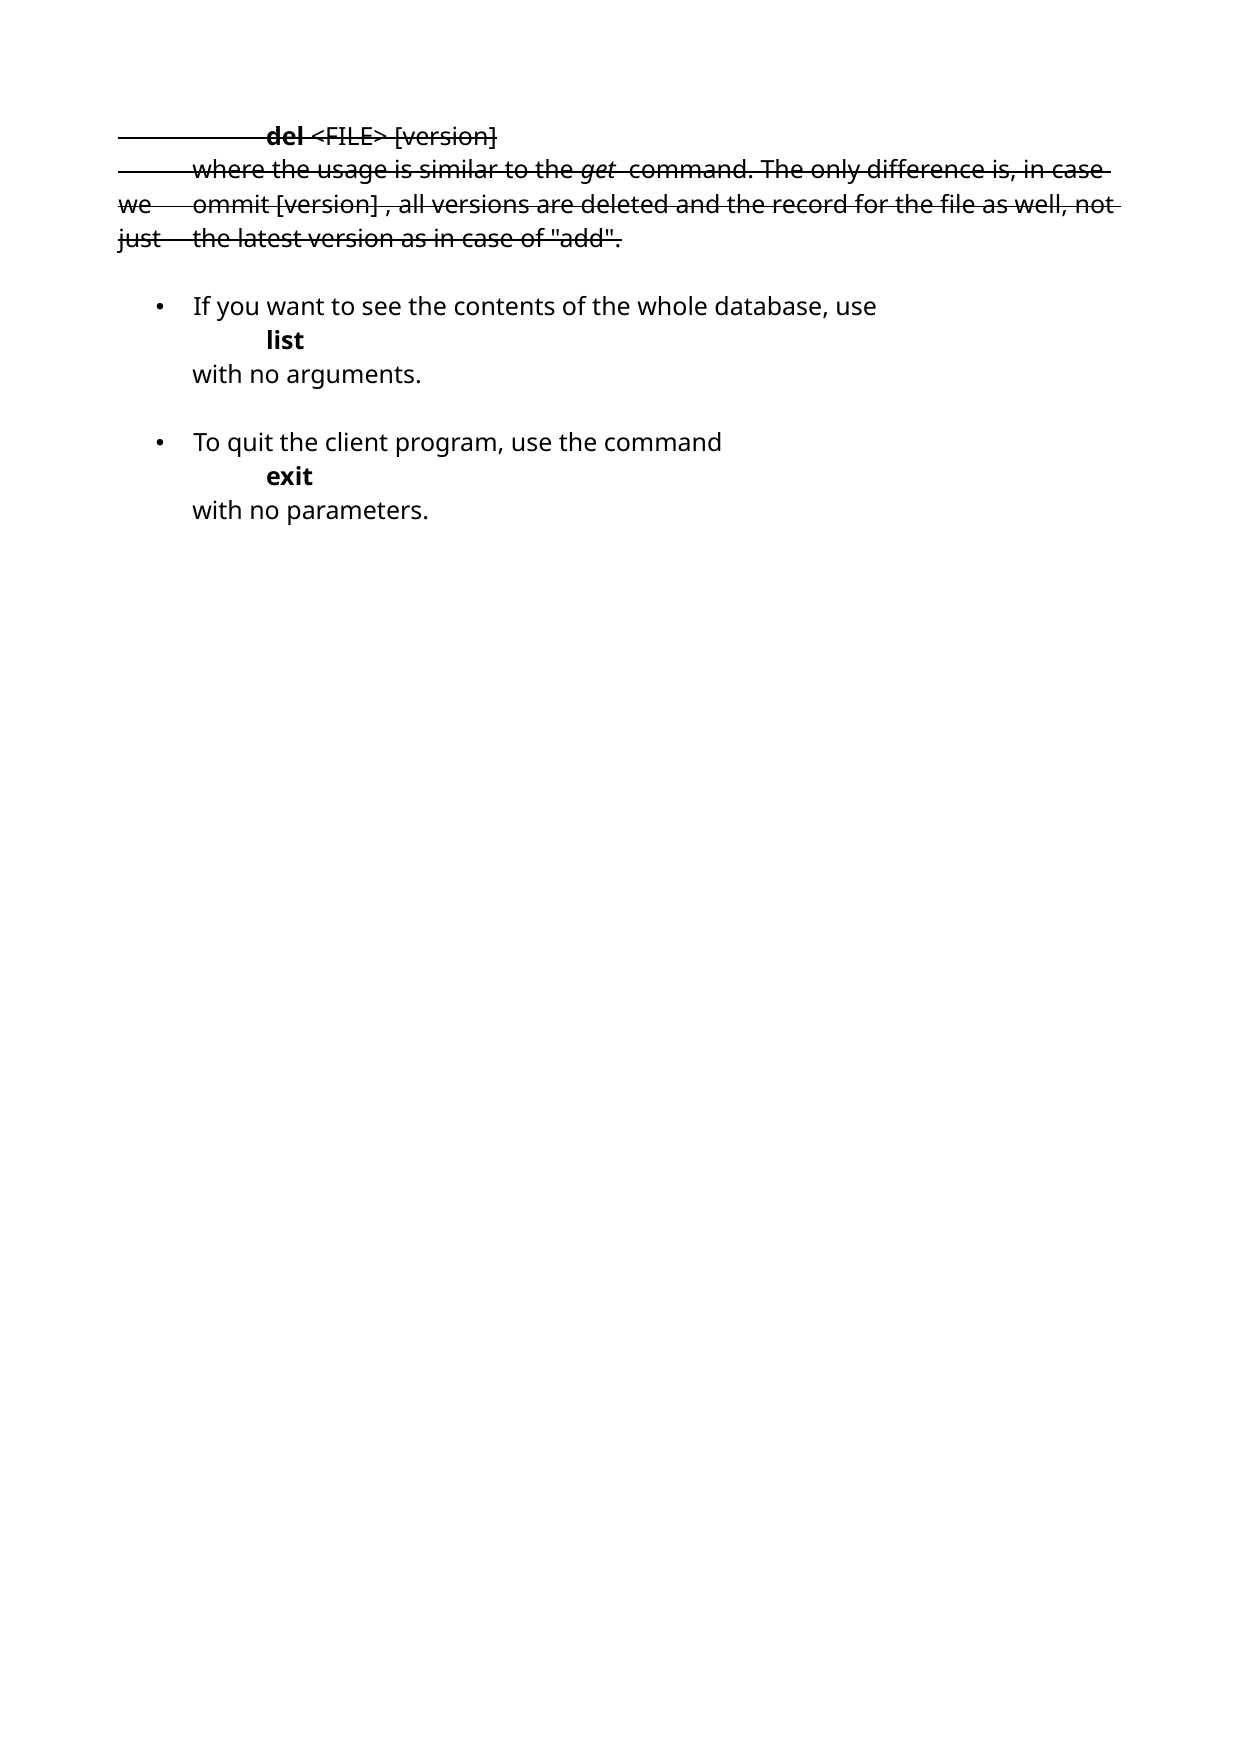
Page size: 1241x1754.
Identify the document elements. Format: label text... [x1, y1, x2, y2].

text exit [118, 459, 1122, 493]
text del <FILE> [version] [118, 118, 1122, 152]
text with no arguments. [118, 357, 1122, 391]
list If you want to see the contents of the whole database, use [156, 288, 1122, 322]
text where the usage is similar to the get command. The only difference is, in case we ommit [version] , all versions are deleted and the record for the file as well, not just the latest version as in case of "add". [118, 152, 1122, 254]
list To quit the client program, use the command [156, 425, 1122, 459]
text list [118, 322, 1122, 357]
text with no parameters. [118, 493, 1122, 527]
